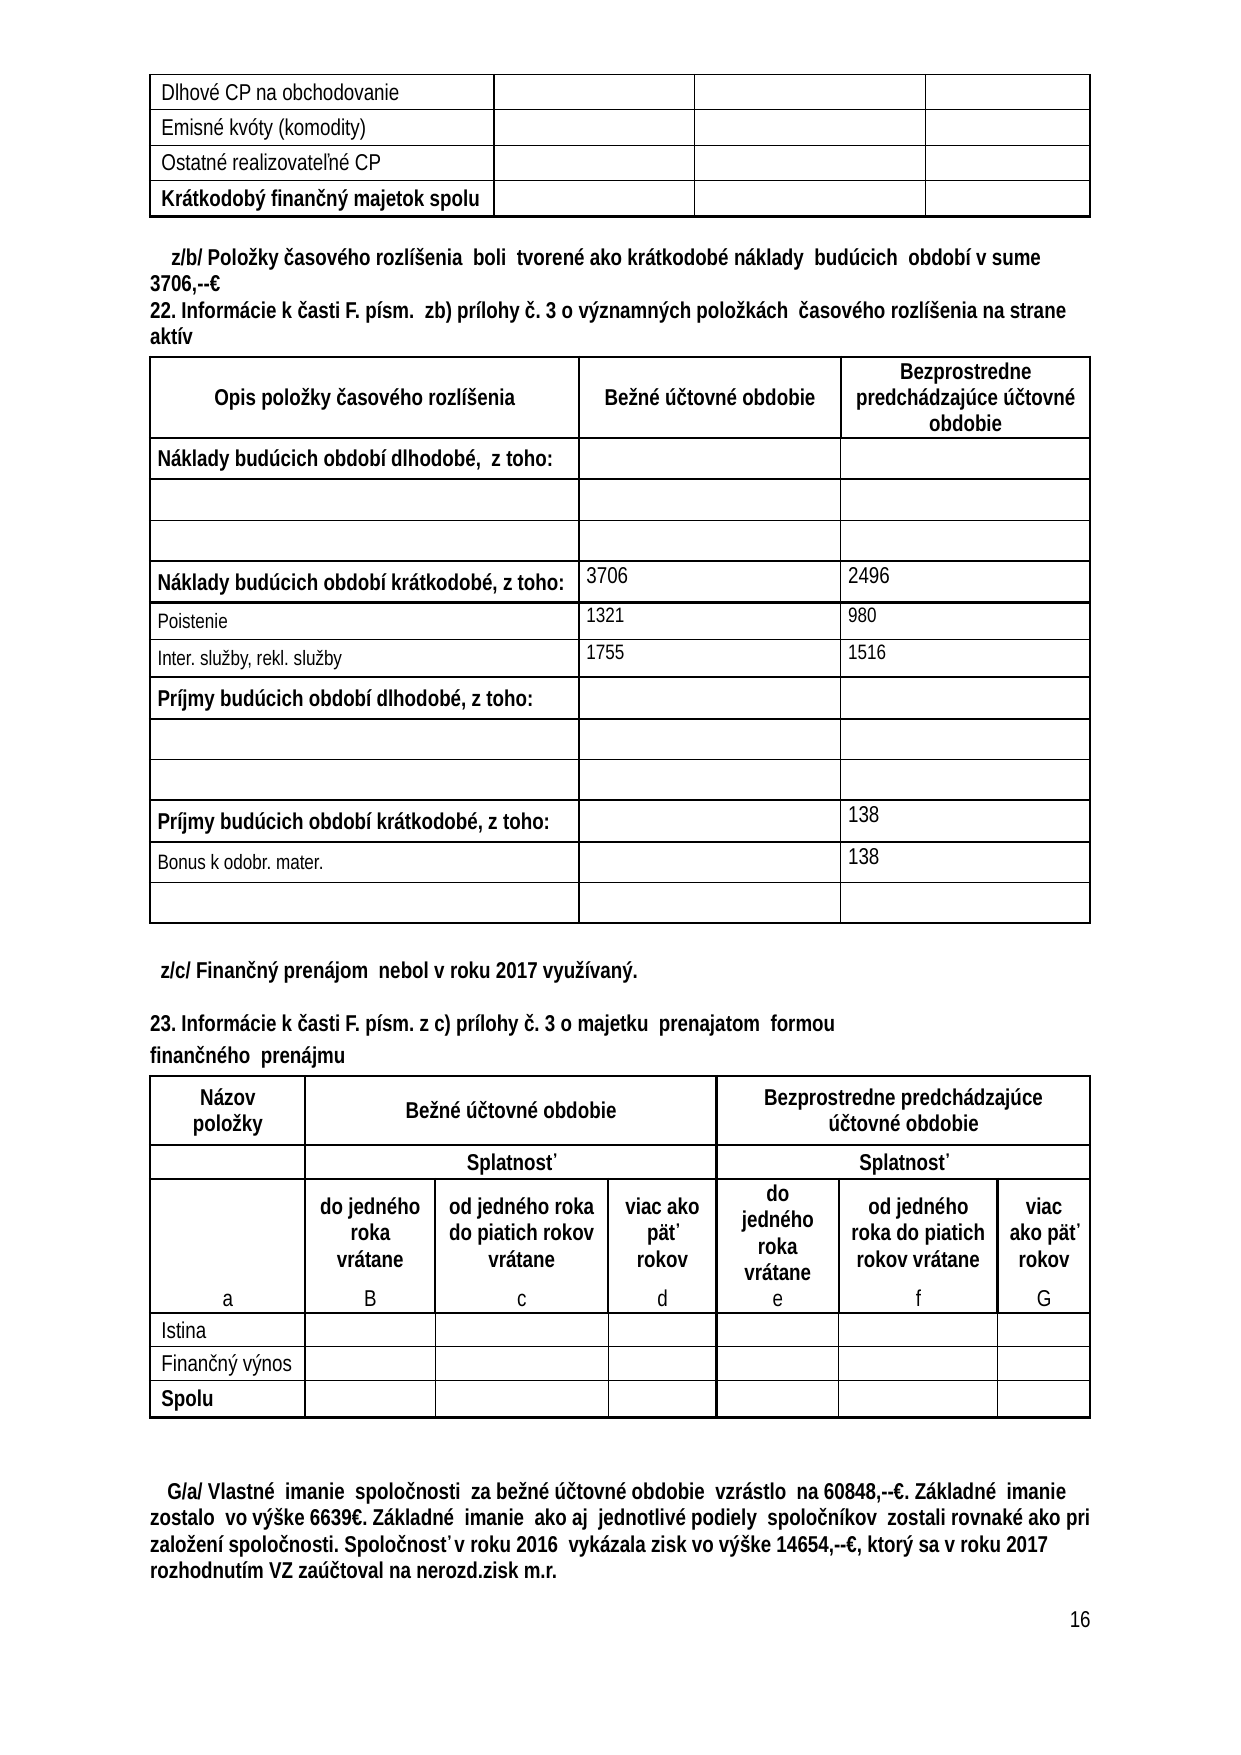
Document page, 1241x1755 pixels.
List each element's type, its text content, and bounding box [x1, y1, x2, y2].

table_cell 980 [841, 604, 1089, 639]
table_cell [151, 760, 578, 799]
table_cell [718, 1314, 838, 1346]
table_cell 2496 [841, 562, 1089, 601]
table_cell [436, 1381, 608, 1416]
table_cell [306, 1381, 435, 1416]
table_cell a [151, 1285, 304, 1312]
table_cell 1755 [580, 640, 840, 676]
table_cell B [306, 1285, 434, 1312]
table_cell [718, 1381, 838, 1416]
table_cell [841, 720, 1089, 759]
table_cell [580, 480, 840, 520]
table_cell [926, 110, 1089, 144]
table_cell Príjmy budúcich období krátkodobé, z toho: [151, 801, 578, 841]
table_header Bežné účtovné obdobie [306, 1077, 715, 1143]
table_cell [609, 1314, 715, 1346]
table_cell od jedného roka do piatich rokov vrátane [436, 1180, 607, 1285]
table_cell Finančný výnos [151, 1347, 304, 1380]
table_cell [926, 146, 1089, 180]
table_header Opis položky časového rozlíšenia [151, 358, 578, 437]
table_cell viac ako päť rokov [609, 1180, 715, 1285]
table_cell Náklady budúcich období dlhodobé, z toho: [151, 439, 578, 478]
table_cell [436, 1314, 608, 1346]
table_cell [998, 1314, 1089, 1346]
table_cell [841, 480, 1089, 520]
table_cell Príjmy budúcich období dlhodobé, z toho: [151, 678, 578, 717]
table_cell [841, 760, 1089, 799]
table_cell Bonus k odobr. mater. [151, 843, 578, 882]
table_cell [609, 1381, 715, 1416]
table_cell 138 [841, 801, 1089, 841]
table_cell [495, 181, 694, 215]
table_cell [151, 521, 578, 560]
table_cell [998, 1381, 1089, 1416]
table_cell [580, 883, 840, 922]
title 22. Informácie k časti F. písm. zb) prílohy č. 3 o významných položkách časového rozlíšenia na strane aktív [150, 297, 1090, 349]
table_cell Ostatné realizovateľné CP [151, 146, 493, 180]
table_cell Krátkodobý finančný majetok spolu [151, 181, 493, 215]
table_cell [841, 883, 1089, 922]
table_cell Emisné kvóty (komodity) [151, 110, 493, 144]
table_cell [580, 439, 840, 478]
table_header Bežné účtovné obdobie [580, 358, 840, 437]
table_cell [580, 801, 840, 841]
title 23. Informácie k časti F. písm. z c) prílohy č. 3 o majetku prenajatom formou [150, 1009, 1090, 1036]
table_cell [151, 720, 578, 759]
table_cell [495, 146, 694, 180]
table_cell viac ako päť rokov [999, 1180, 1089, 1285]
table_cell Splatnosť [718, 1146, 1089, 1178]
table_cell Spolu [151, 1381, 304, 1416]
table_cell [580, 678, 840, 717]
table_cell 1516 [841, 640, 1089, 676]
table_cell [926, 181, 1089, 215]
table_cell [839, 1347, 997, 1380]
table_cell d [609, 1285, 715, 1312]
table_cell 1321 [580, 604, 840, 639]
table_cell [841, 521, 1089, 560]
table_cell [580, 521, 840, 560]
table_cell Inter. služby, rekl. služby [151, 640, 578, 676]
table_cell [718, 1347, 838, 1380]
table_cell [609, 1347, 715, 1380]
title finančného prenájmu [150, 1042, 1090, 1068]
table_cell [841, 439, 1089, 478]
table_cell [495, 110, 694, 144]
table_cell [151, 883, 578, 922]
table_cell [839, 1381, 997, 1416]
table_cell [436, 1347, 608, 1380]
table_cell Dlhové CP na obchodovanie [151, 75, 493, 109]
table_cell [926, 75, 1089, 109]
table_cell c [436, 1285, 607, 1312]
table_cell [151, 480, 578, 520]
text z/c/ Finančný prenájom nebol v roku 2017 využívaný. [150, 957, 1090, 983]
table_header Bezprostredne predchádzajúce účtovné obdobie [718, 1077, 1089, 1143]
table_cell [306, 1347, 435, 1380]
table_cell [695, 75, 925, 109]
table_cell 3706 [580, 562, 840, 601]
table_cell [151, 1180, 304, 1285]
table_cell [839, 1314, 997, 1346]
table_cell do jedného roka vrátane [718, 1180, 838, 1285]
table_cell [695, 146, 925, 180]
text z/b/ Položky časového rozlíšenia boli tvorené ako krátkodobé náklady budúcich období v sume 3706,--€ [150, 244, 1090, 297]
table_cell f [840, 1285, 996, 1312]
table_cell [841, 678, 1089, 717]
table_cell e [718, 1285, 838, 1312]
table_cell G [999, 1285, 1089, 1312]
table_cell [695, 110, 925, 144]
text G/a/ Vlastné imanie spoločnosti za bežné účtovné obdobie vzrástlo na 60848,--€. Základné imanie zostalo vo výške 6639€. Základné imanie ako aj jednotlivé podiely spoločníkov zostali rovnaké ako pri založení spoločnosti. Spoločnosť v roku 2016 vykázala zisk vo výške 14654,--€, ktorý sa v roku 2017 rozhodnutím VZ zaúčtoval na nerozd.zisk m.r. [150, 1476, 1090, 1583]
table_cell [580, 760, 840, 799]
table_cell Istina [151, 1314, 304, 1346]
table_cell Náklady budúcich období krátkodobé, z toho: [151, 562, 578, 601]
table_cell [495, 75, 694, 109]
table_cell [151, 1146, 304, 1178]
table_cell od jedného roka do piatich rokov vrátane [840, 1180, 996, 1285]
table_cell Poistenie [151, 604, 578, 639]
table_cell do jedného roka vrátane [306, 1180, 434, 1285]
table_header Bezprostredne predchádzajúce účtovné obdobie [842, 358, 1089, 437]
table_cell Splatnosť [306, 1146, 715, 1178]
table_cell [306, 1314, 435, 1346]
table_cell [998, 1347, 1089, 1380]
table_cell [695, 181, 925, 215]
table_cell 138 [841, 843, 1089, 882]
table_cell [580, 843, 840, 882]
table_cell [580, 720, 840, 759]
table_header Názov položky [151, 1077, 304, 1143]
